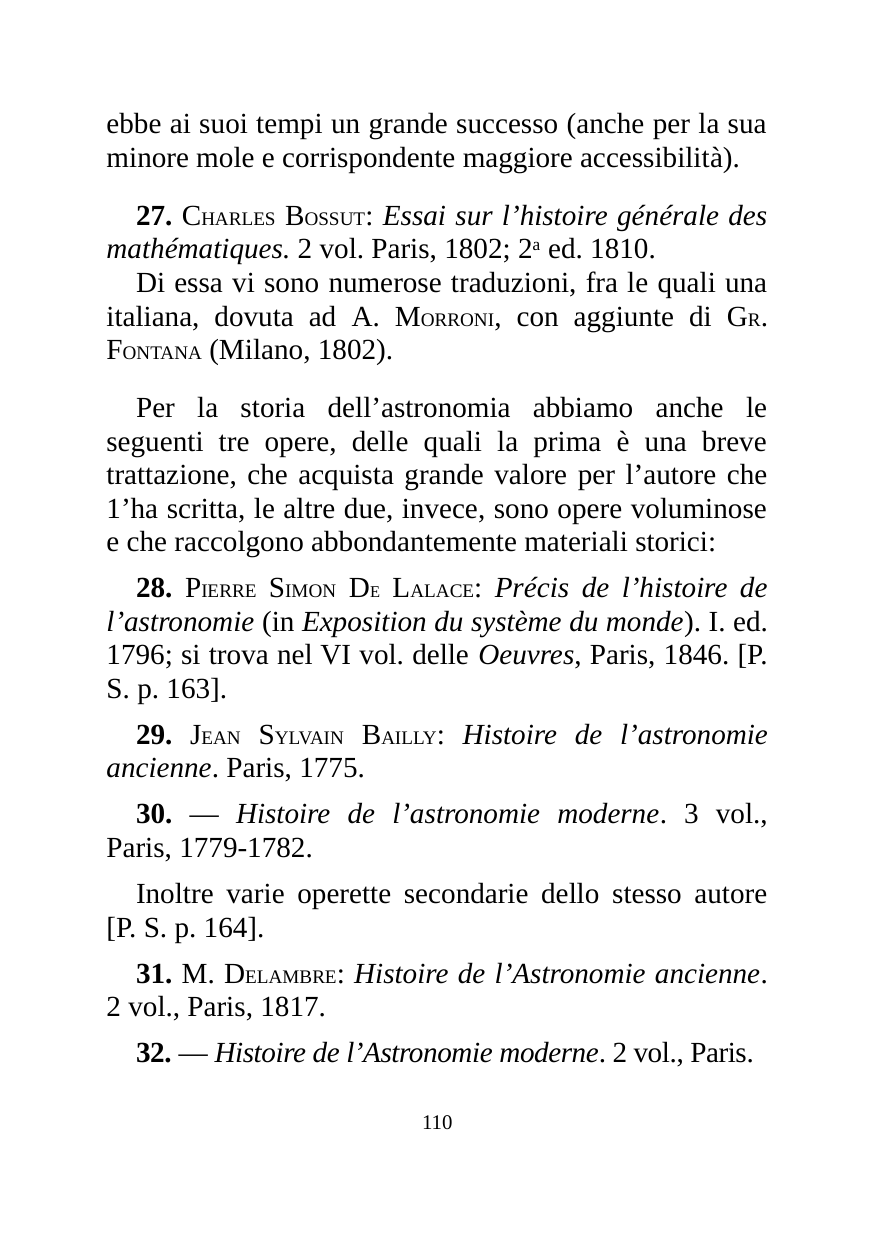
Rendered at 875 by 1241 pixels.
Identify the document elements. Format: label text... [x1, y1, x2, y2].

text 28. Pierre Simon De Lalace: Précis de l’histoire de l’astronomie (in Exposition du système du monde). I. ed. 1796; si trova nel VI vol. delle Oeuvres, Paris, 1846. [P. S. p. 163]. [106, 570, 768, 704]
text 32. — Histoire de l’Astronomie moderne. 2 vol., Paris. [106, 1035, 768, 1069]
text 27. Charles Bossut: Essai sur l’histoire générale des mathématiques. 2 vol. Paris, 1802; 2ᵃ ed. 1810. [106, 198, 768, 265]
text 29. Jean Sylvain Bailly: Histoire de l’astronomie ancienne. Paris, 1775. [106, 717, 768, 784]
text 31. M. Delambre: Histoire de l’Astronomie ancienne. 2 vol., Paris, 1817. [106, 956, 768, 1023]
text Di essa vi sono numerose traduzioni, fra le quali una italiana, dovuta ad A. Morroni, con aggiunte di Gr. Fontana (Milano, 1802). [106, 265, 768, 366]
text Per la storia dell’astronomia abbiamo anche le seguenti tre opere, delle quali la prima è una breve trattazione, che acquista grande valore per l’autore che 1’ha scritta, le altre due, invece, sono opere voluminose e che raccolgono abbondantemente materiali storici: [106, 390, 768, 558]
text ebbe ai suoi tempi un grande successo (anche per la sua minore mole e corrispondente maggiore accessibilità). [106, 106, 768, 173]
text 30. — Histoire de l’astronomie moderne. 3 vol., Paris, 1779-1782. [106, 797, 768, 864]
text Inoltre varie operette secondarie dello stesso autore [P. S. p. 164]. [106, 876, 768, 943]
